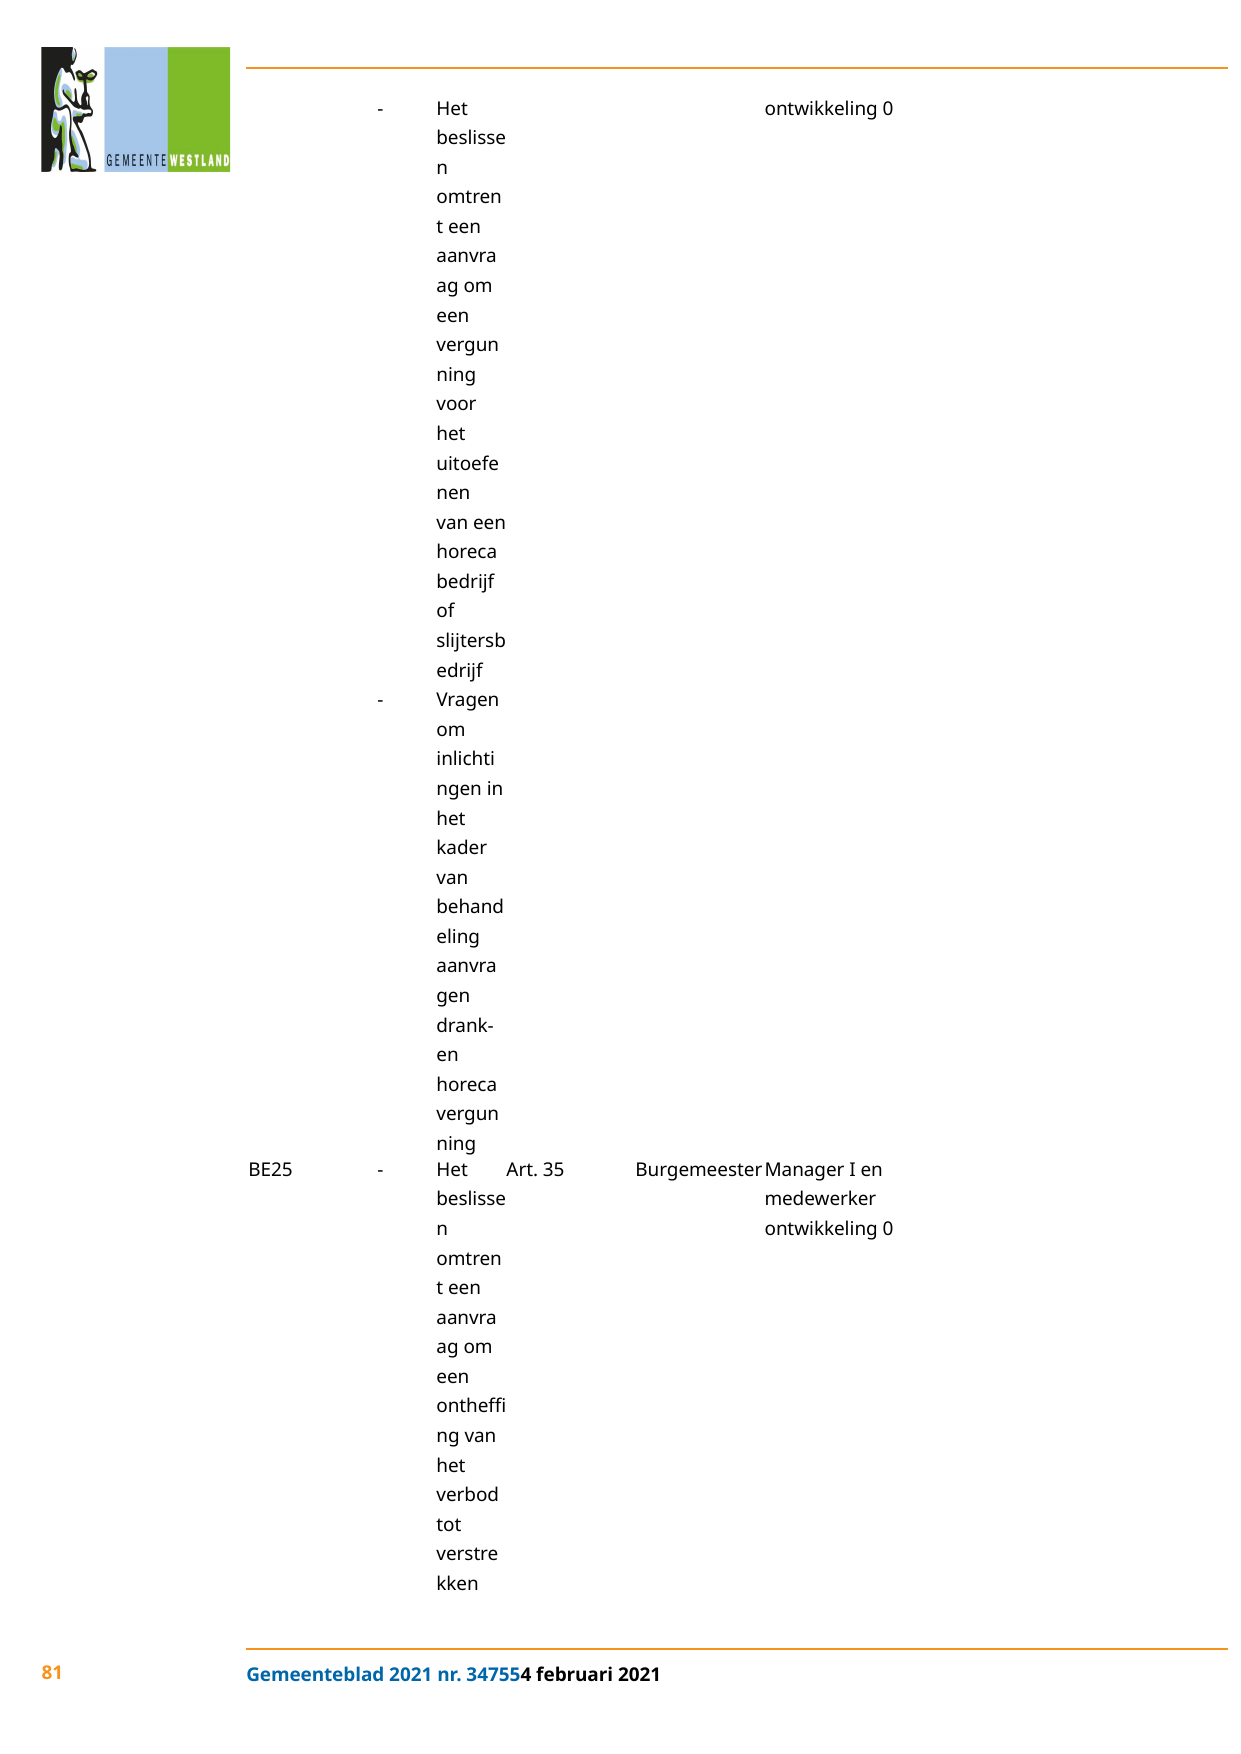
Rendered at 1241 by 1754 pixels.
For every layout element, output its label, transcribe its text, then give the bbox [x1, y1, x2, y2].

table_cell ontwikkeling 0 [764, 95, 893, 1156]
table_cell Manager I en medewerker ontwikkeling 0 [764, 1156, 893, 1596]
table_cell Het beslissen omtrent een aanvraag om een ontheffing van het verbod tot verstrekken [377, 1156, 506, 1596]
table_cell Art. 35 [506, 1156, 635, 1596]
table_cell [248, 95, 377, 1156]
table_cell [1023, 95, 1152, 1156]
table_cell [894, 95, 1022, 1156]
table_cell Het beslissen omtrent een aanvraag om een vergunning voor het uitoefenen van een horecabedrijf of slijtersbedrijf Vragen om inlichtingen in het kader van behandeling aanvragen drank- en horecavergunning [377, 95, 506, 1156]
table_cell [894, 1156, 1022, 1596]
table_cell Burgemeester [635, 1156, 764, 1596]
table_cell [635, 95, 764, 1156]
picture [41, 47, 231, 172]
table_cell [506, 95, 635, 1156]
table_cell [1023, 1156, 1152, 1596]
table_cell BE25 [248, 1156, 377, 1596]
